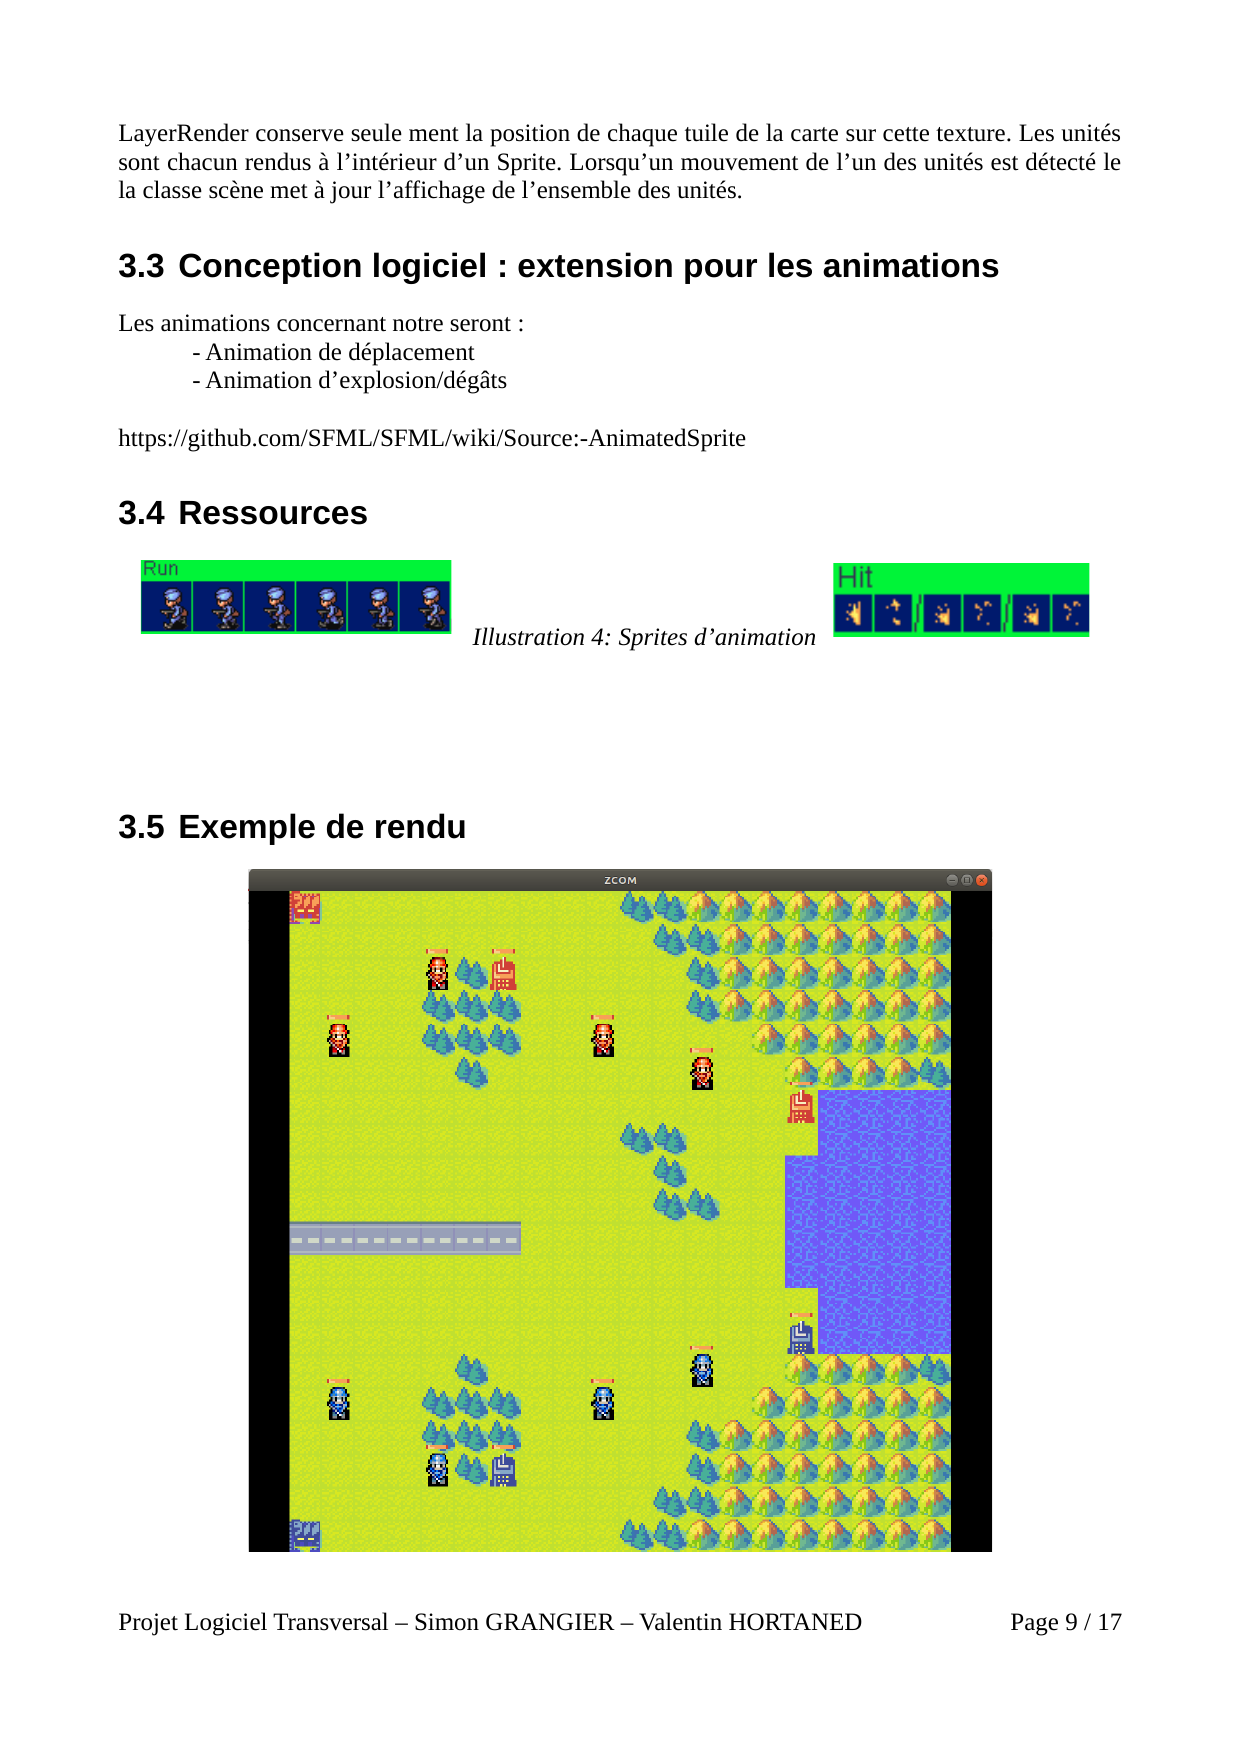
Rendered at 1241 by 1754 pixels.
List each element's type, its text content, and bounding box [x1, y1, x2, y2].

subtitle Ressources [118, 493, 1122, 532]
picture [833, 563, 1090, 637]
text - Animation d’explosion/dégâts [118, 366, 1122, 394]
text https://github.com/SFML/SFML/wiki/Source:-AnimatedSprite [118, 423, 1122, 452]
text - Animation de déplacement [118, 337, 1122, 366]
picture [140, 560, 452, 585]
text Les animations concernant notre seront : [118, 308, 1122, 337]
text Illustration 4: Sprites d’animation [118, 622, 1122, 650]
subtitle Conception logiciel : extension pour les animations [118, 246, 1122, 284]
text LayerRender conserve seule ment la position de chaque tuile de la carte sur cette texture. Les unités sont chacun rendus à l’intérieur d’un Sprite. Lorsqu’un mouvement de l’un des unités est détecté le la classe scène met à jour l’affichage de l’ensemble des unités. [118, 118, 1122, 204]
picture [248, 869, 993, 1552]
subtitle Exemple de rendu [118, 807, 1122, 846]
